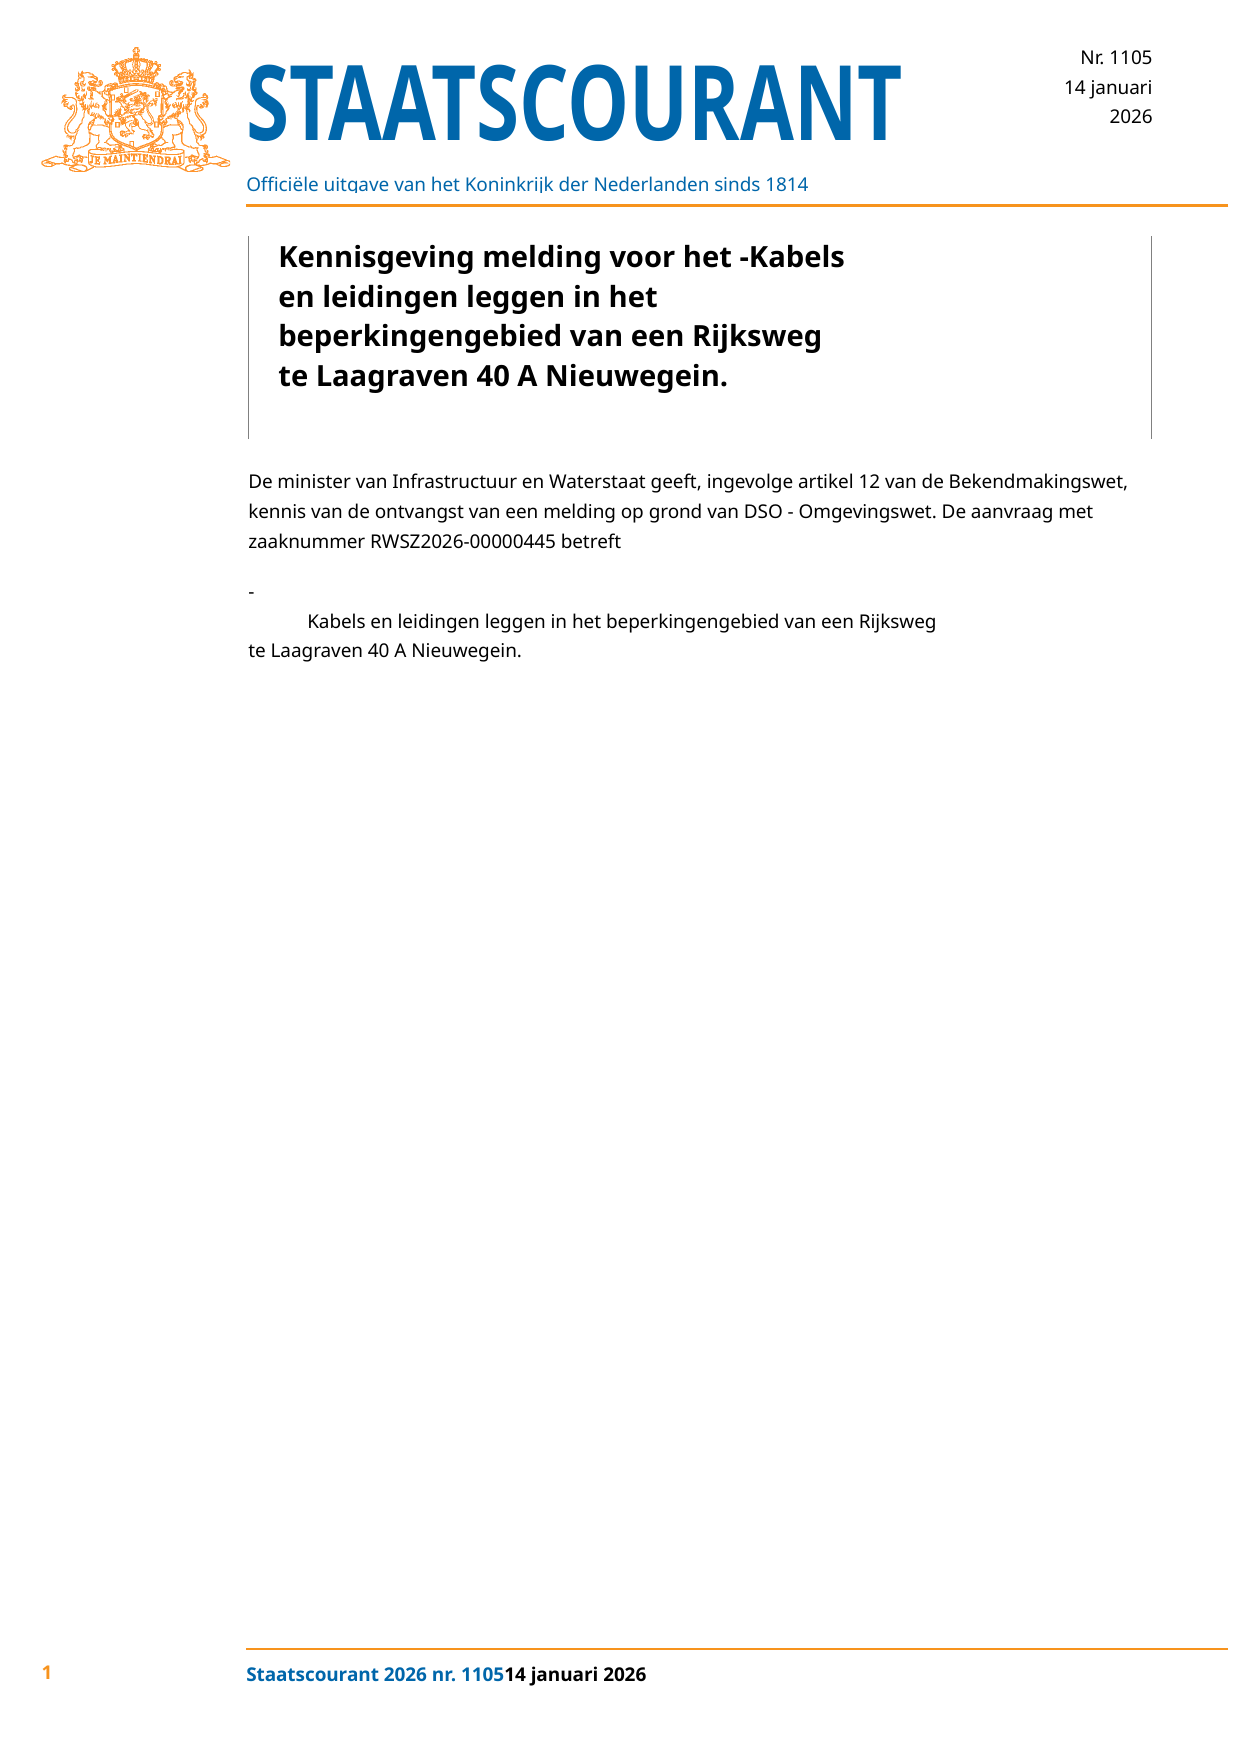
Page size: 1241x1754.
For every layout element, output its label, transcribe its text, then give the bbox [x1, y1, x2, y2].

table_header Kennisgeving melding voor het -Kabels en leidingen leggen in het beperkingengebied van een Rijksweg te Laagraven 40 A Nieuwegein. [249, 236, 850, 439]
text te Laagraven 40 A Nieuwegein. [248, 637, 1152, 663]
picture [41, 47, 231, 172]
table_header [850, 414, 1151, 439]
text De minister van Infrastructuur en Waterstaat geeft, ingevolge artikel 12 van de Bekendmakingswet, kennis van de ontvangst van een melding op grond van DSO - Omgevingswet. De aanvraag met zaaknummer RWSZ2026-00000445 betreft [248, 469, 1152, 553]
table_header [1090, 236, 1151, 413]
picture [912, 236, 1090, 414]
list Kabels en leidingen leggen in het beperkingengebied van een Rijksweg [248, 608, 1152, 633]
table_header [850, 236, 912, 413]
